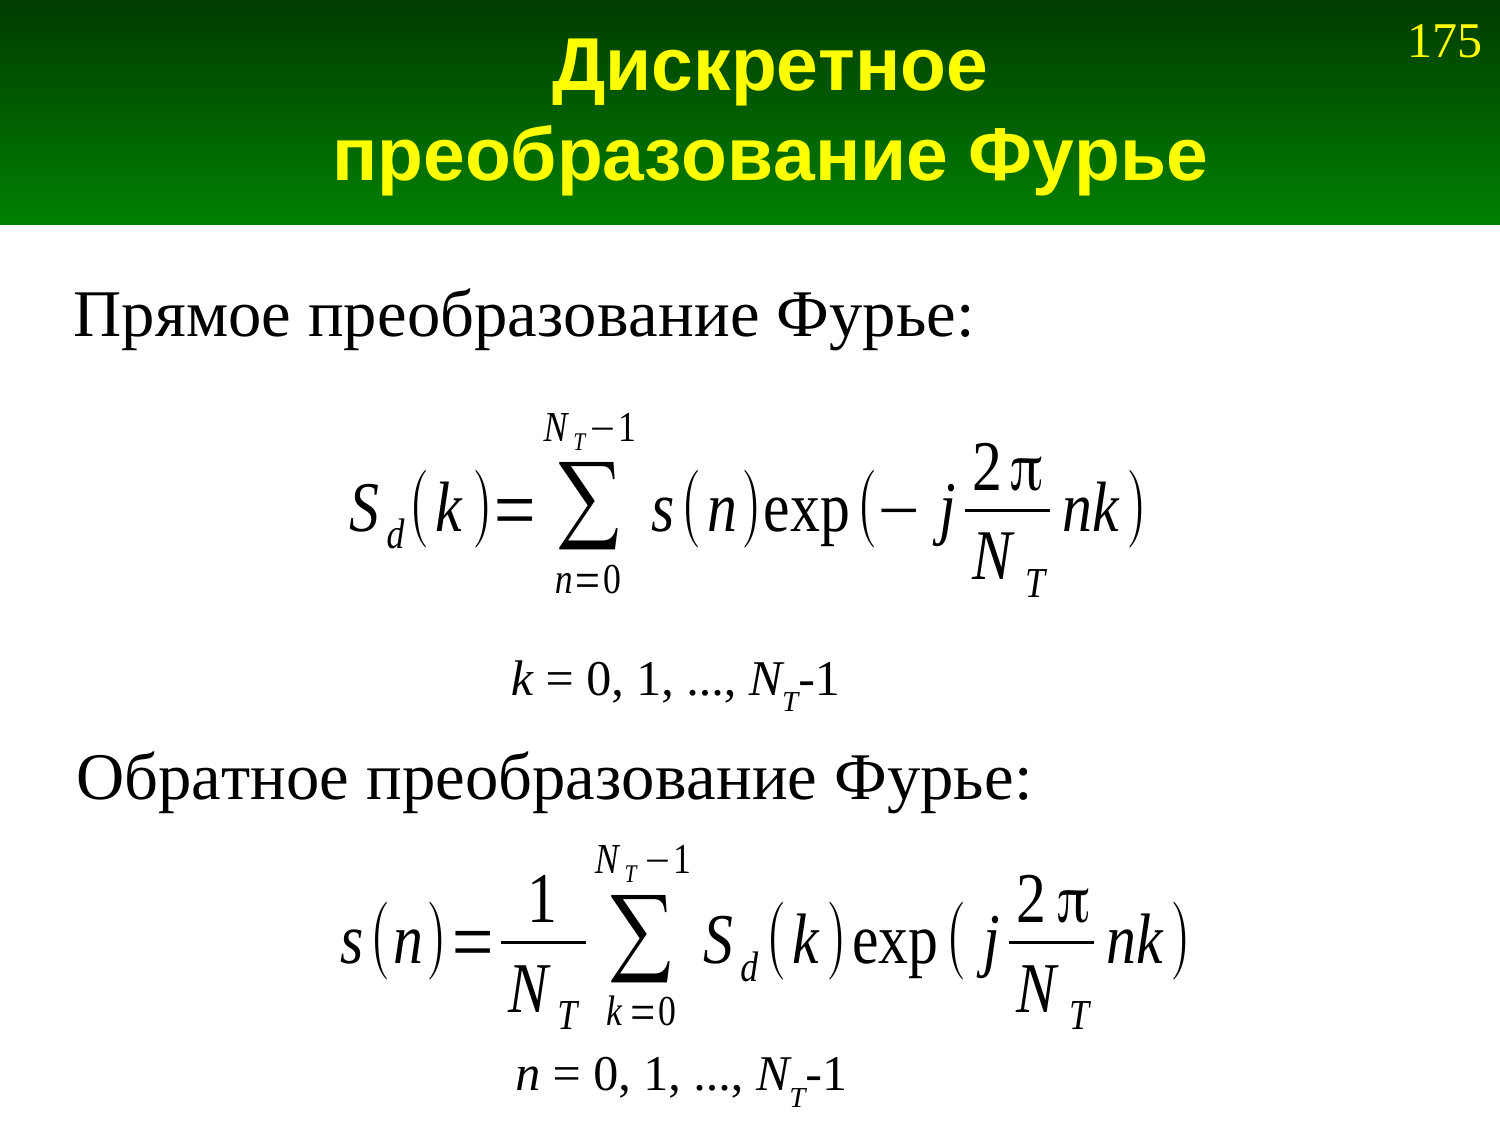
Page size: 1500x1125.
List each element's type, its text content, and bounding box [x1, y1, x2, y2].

chart [330, 401, 1162, 607]
text_box n = 0, 1, ..., NT-1 [500, 1033, 863, 1121]
text_box Прямое преобразование Фурье: [59, 262, 1073, 390]
text_box k = 0, 1, ..., NT-1 [496, 637, 855, 725]
chart [322, 833, 1206, 1039]
text_box Обратное преобразование Фурье: [61, 725, 1083, 854]
title Дискретное преобразование Фурье [100, 7, 1441, 204]
